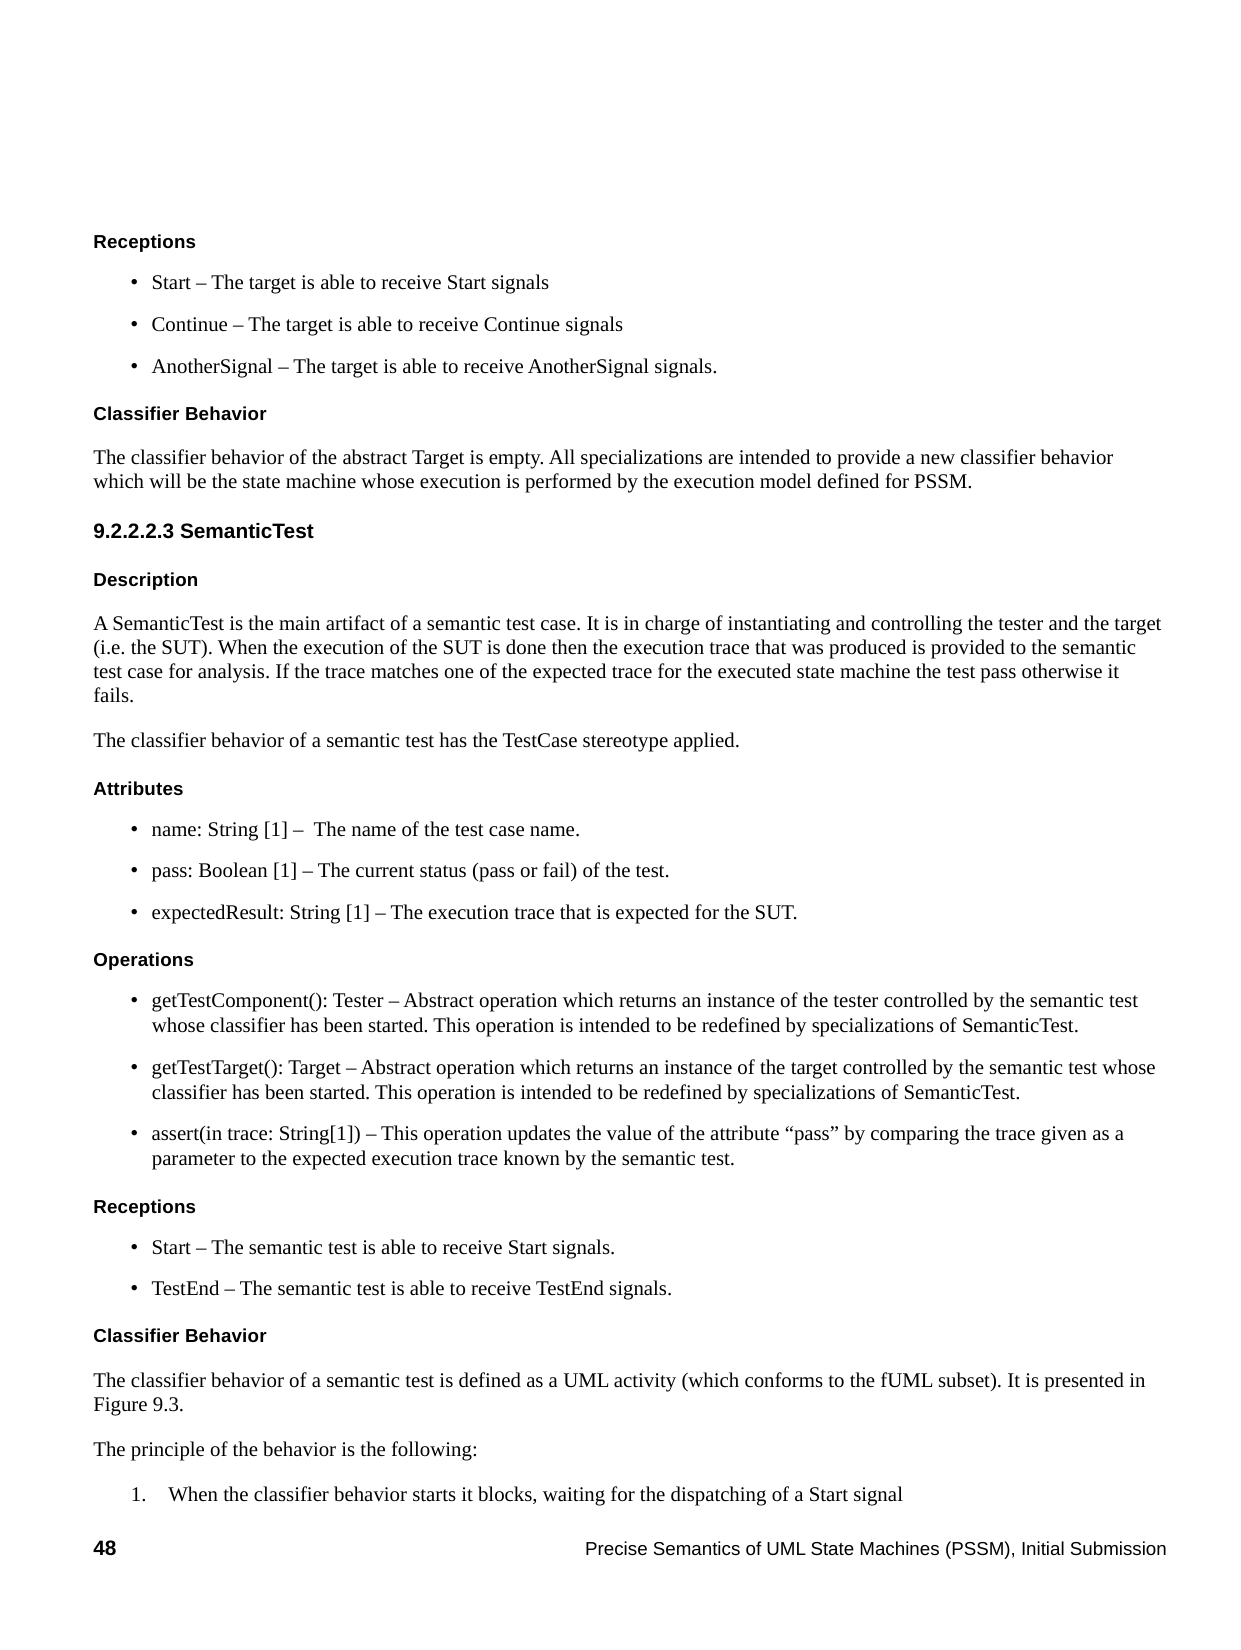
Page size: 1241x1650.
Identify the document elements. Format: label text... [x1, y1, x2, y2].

list Continue – The target is able to receive Continue signals [131, 311, 1164, 336]
subtitle Operations [93, 949, 1164, 970]
subtitle Receptions [93, 231, 1164, 253]
list getTestComponent(): Tester – Abstract operation which returns an instance of the tester controlled by the semantic test whose classifier has been started. This operation is intended to be redefined by specializations of SemanticTest. [131, 987, 1164, 1037]
list Start – The semantic test is able to receive Start signals. [131, 1234, 1164, 1259]
list getTestTarget(): Target – Abstract operation which returns an instance of the target controlled by the semantic test whose classifier has been started. This operation is intended to be redefined by specializations of SemanticTest. [131, 1054, 1164, 1104]
subtitle Classifier Behavior [93, 1325, 1164, 1347]
list TestEnd – The semantic test is able to receive TestEnd signals. [131, 1275, 1164, 1300]
subtitle SemanticTest [93, 518, 1164, 543]
text The principle of the behavior is the following: [93, 1437, 1164, 1461]
subtitle Attributes [93, 777, 1164, 799]
list When the classifier behavior starts it blocks, waiting for the dispatching of a Start signal [131, 1482, 1164, 1506]
list AnotherSignal – The target is able to receive AnotherSignal signals. [131, 353, 1164, 378]
list expectedResult: String [1] – The execution trace that is expected for the SUT. [131, 899, 1164, 924]
subtitle Classifier Behavior [93, 403, 1164, 424]
text A SemanticTest is the main artifact of a semantic test case. It is in charge of instantiating and controlling the tester and the target (i.e. the SUT). When the execution of the SUT is done then the execution trace that was produced is provided to the semantic test case for analysis. If the trace matches one of the expected trace for the executed state machine the test pass otherwise it fails. [93, 611, 1164, 707]
subtitle Receptions [93, 1195, 1164, 1217]
list assert(in trace: String[1]) – This operation updates the value of the attribute “pass” by comparing the trace given as a parameter to the expected execution trace known by the semantic test. [131, 1120, 1164, 1170]
text The classifier behavior of a semantic test has the TestCase stereotype applied. [93, 728, 1164, 752]
list pass: Boolean [1] – The current status (pass or fail) of the test. [131, 857, 1164, 882]
subtitle Description [93, 568, 1164, 590]
list Start – The target is able to receive Start signals [131, 269, 1164, 294]
text The classifier behavior of a semantic test is defined as a UML activity (which conforms to the fUML subset). It is presented in Figure 9.3. [93, 1368, 1164, 1416]
text The classifier behavior of the abstract Target is empty. All specializations are intended to provide a new classifier behavior which will be the state machine whose execution is performed by the execution model defined for PSSM. [93, 445, 1164, 493]
list name: String [1] – The name of the test case name. [131, 816, 1164, 841]
